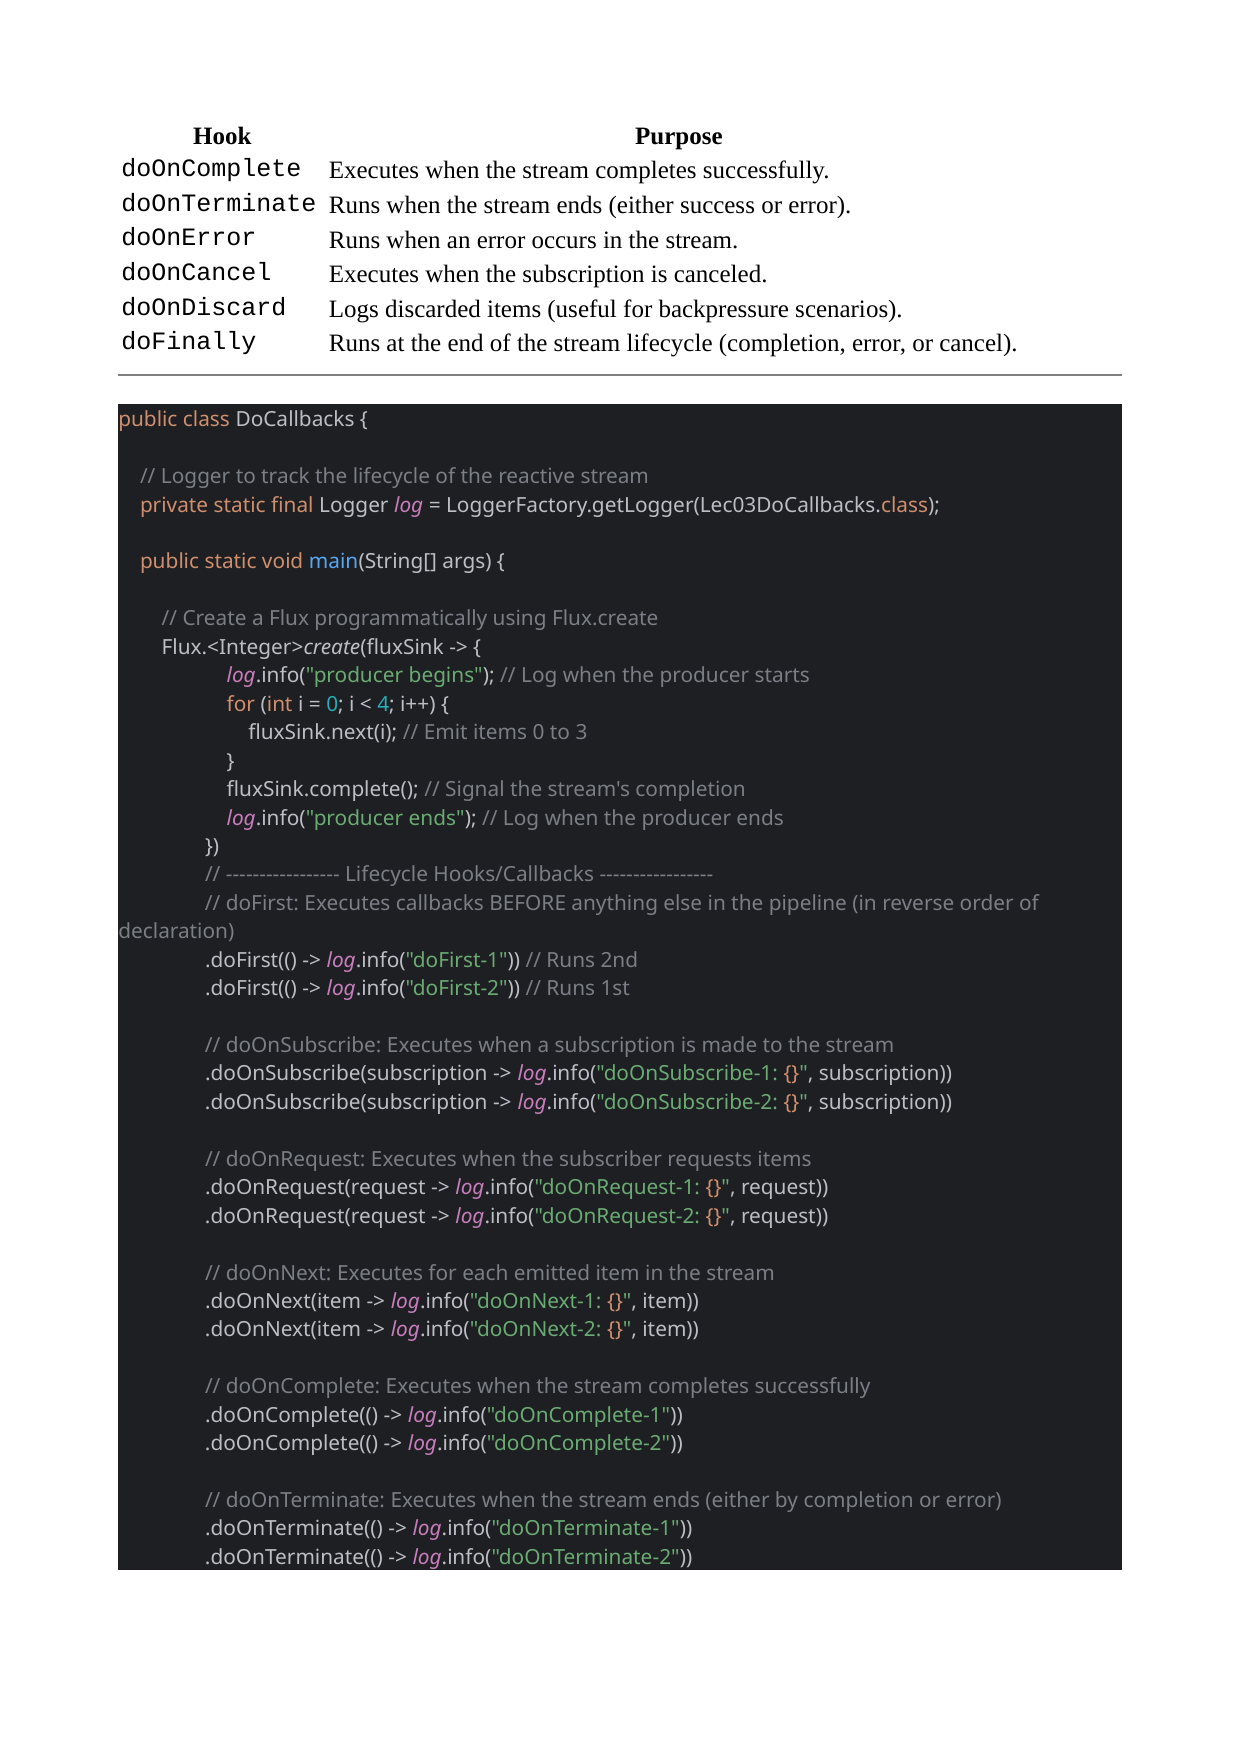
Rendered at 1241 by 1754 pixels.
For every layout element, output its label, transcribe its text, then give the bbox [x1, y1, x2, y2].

table_cell Logs discarded items (useful for backpressure scenarios). [326, 291, 1031, 326]
table_header Purpose [326, 118, 1031, 153]
text public class DoCallbacks { // Logger to track the lifecycle of the reactive stream private static final Logger log = LoggerFactory.getLogger(Lec03DoCallbacks.class); public static void main(String[] args) { // Create a Flux programmatically using Flux.create Flux.<Integer>create(fluxSink -> { log.info("producer begins"); // Log when the producer starts for (int i = 0; i < 4; i++) { fluxSink.next(i); // Emit items 0 to 3 } fluxSink.complete(); // Signal the stream's completion log.info("producer ends"); // Log when the producer ends }) // ----------------- Lifecycle Hooks/Callbacks ----------------- // doFirst: Executes callbacks BEFORE anything else in the pipeline (in reverse order of declaration) .doFirst(() -> log.info("doFirst-1")) // Runs 2nd .doFirst(() -> log.info("doFirst-2")) // Runs 1st // doOnSubscribe: Executes when a subscription is made to the stream .doOnSubscribe(subscription -> log.info("doOnSubscribe-1: {}", subscription)) .doOnSubscribe(subscription -> log.info("doOnSubscribe-2: {}", subscription)) // doOnRequest: Executes when the subscriber requests items .doOnRequest(request -> log.info("doOnRequest-1: {}", request)) .doOnRequest(request -> log.info("doOnRequest-2: {}", request)) // doOnNext: Executes for each emitted item in the stream .doOnNext(item -> log.info("doOnNext-1: {}", item)) .doOnNext(item -> log.info("doOnNext-2: {}", item)) // doOnComplete: Executes when the stream completes successfully .doOnComplete(() -> log.info("doOnComplete-1")) .doOnComplete(() -> log.info("doOnComplete-2")) // doOnTerminate: Executes when the stream ends (either by completion or error) .doOnTerminate(() -> log.info("doOnTerminate-1")) .doOnTerminate(() -> log.info("doOnTerminate-2")) [118, 404, 1122, 1570]
table_cell Runs when an error occurs in the stream. [326, 222, 1031, 256]
table_cell doOnCancel [118, 256, 326, 291]
table_cell doOnDiscard [118, 291, 326, 326]
table_header Hook [118, 118, 326, 153]
table_cell Runs at the end of the stream lifecycle (completion, error, or cancel). [326, 326, 1031, 360]
table_cell Executes when the stream completes successfully. [326, 153, 1031, 187]
table_cell Runs when the stream ends (either success or error). [326, 187, 1031, 222]
table_cell doOnComplete [118, 153, 326, 187]
table_cell doOnTerminate [118, 187, 326, 222]
table_cell Executes when the subscription is canceled. [326, 256, 1031, 291]
table_cell doOnError [118, 222, 326, 256]
table_cell doFinally [118, 326, 326, 360]
